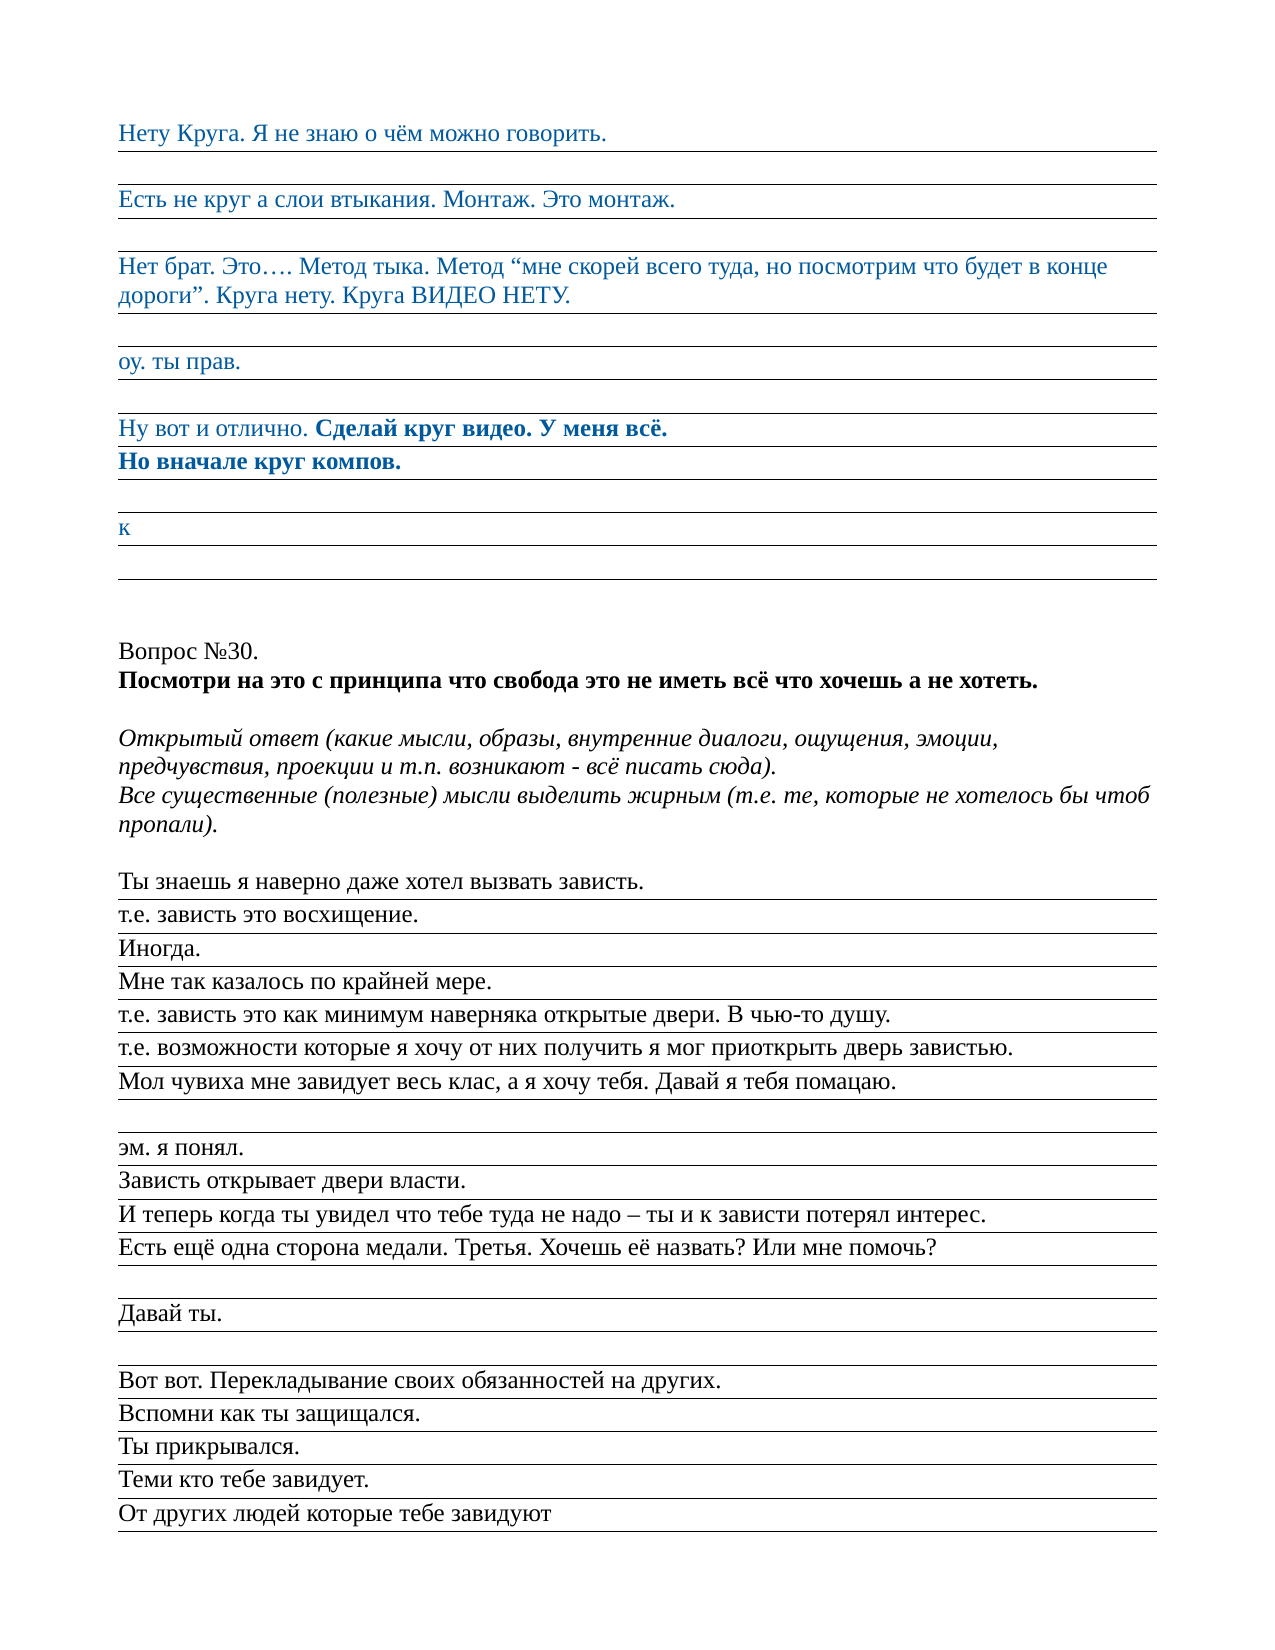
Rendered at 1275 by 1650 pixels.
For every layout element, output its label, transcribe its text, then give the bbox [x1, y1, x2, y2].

text Есть ещё одна сторона медали. Третья. Хочешь её назвать? Или мне помочь? [118, 1233, 1157, 1265]
text Мне так казалось по крайней мере. [118, 967, 1157, 999]
text к [118, 513, 1157, 545]
text От других людей которые тебе завидуют [118, 1499, 1157, 1531]
text Есть не круг а слои втыкания. Монтаж. Это монтаж. [118, 185, 1157, 218]
text Давай ты. [118, 1299, 1157, 1331]
text т.е. возможности которые я хочу от них получить я мог приоткрыть дверь завистью. [118, 1033, 1157, 1066]
text И теперь когда ты увидел что тебе туда не надо – ты и к зависти потерял интерес. [118, 1200, 1157, 1232]
text Теми кто тебе завидует. [118, 1465, 1157, 1498]
text Но вначале круг компов. [118, 447, 1157, 479]
text Нету Круга. Я не знаю о чём можно говорить. [118, 118, 1157, 151]
text Иногда. [118, 934, 1157, 966]
text Открытый ответ (какие мысли, образы, внутренние диалоги, ощущения, эмоции, предчувствия, проекции и т.п. возникают - всё писать сюда). [118, 723, 1157, 780]
text Нет брат. Это…. Метод тыка. Метод “мне скорей всего туда, но посмотрим что будет в конце дороги”. Круга нету. Круга ВИДЕО НЕТУ. [118, 252, 1157, 313]
text Вспомни как ты защищался. [118, 1399, 1157, 1431]
text т.е. зависть это восхищение. [118, 900, 1157, 933]
text Посмотри на это с принципа что свобода это не иметь всё что хочешь а не хотеть. [118, 665, 1157, 694]
text оу. ты прав. [118, 347, 1157, 379]
text Вопрос №30. [118, 636, 1157, 665]
text Вот вот. Перекладывание своих обязанностей на других. [118, 1366, 1157, 1398]
text Мол чувиха мне завидует весь клас, а я хочу тебя. Давай я тебя помацаю. [118, 1067, 1157, 1099]
text эм. я понял. [118, 1133, 1157, 1165]
text т.е. зависть это как минимум наверняка открытые двери. В чью-то душу. [118, 1000, 1157, 1032]
text Ну вот и отлично. Сделай круг видео. У меня всё. [118, 414, 1157, 446]
text Все существенные (полезные) мысли выделить жирным (т.е. те, которые не хотелось бы чтоб пропали). [118, 780, 1157, 838]
text Ты прикрывался. [118, 1432, 1157, 1464]
text Зависть открывает двери власти. [118, 1166, 1157, 1199]
text Ты знаешь я наверно даже хотел вызвать зависть. [118, 866, 1157, 899]
